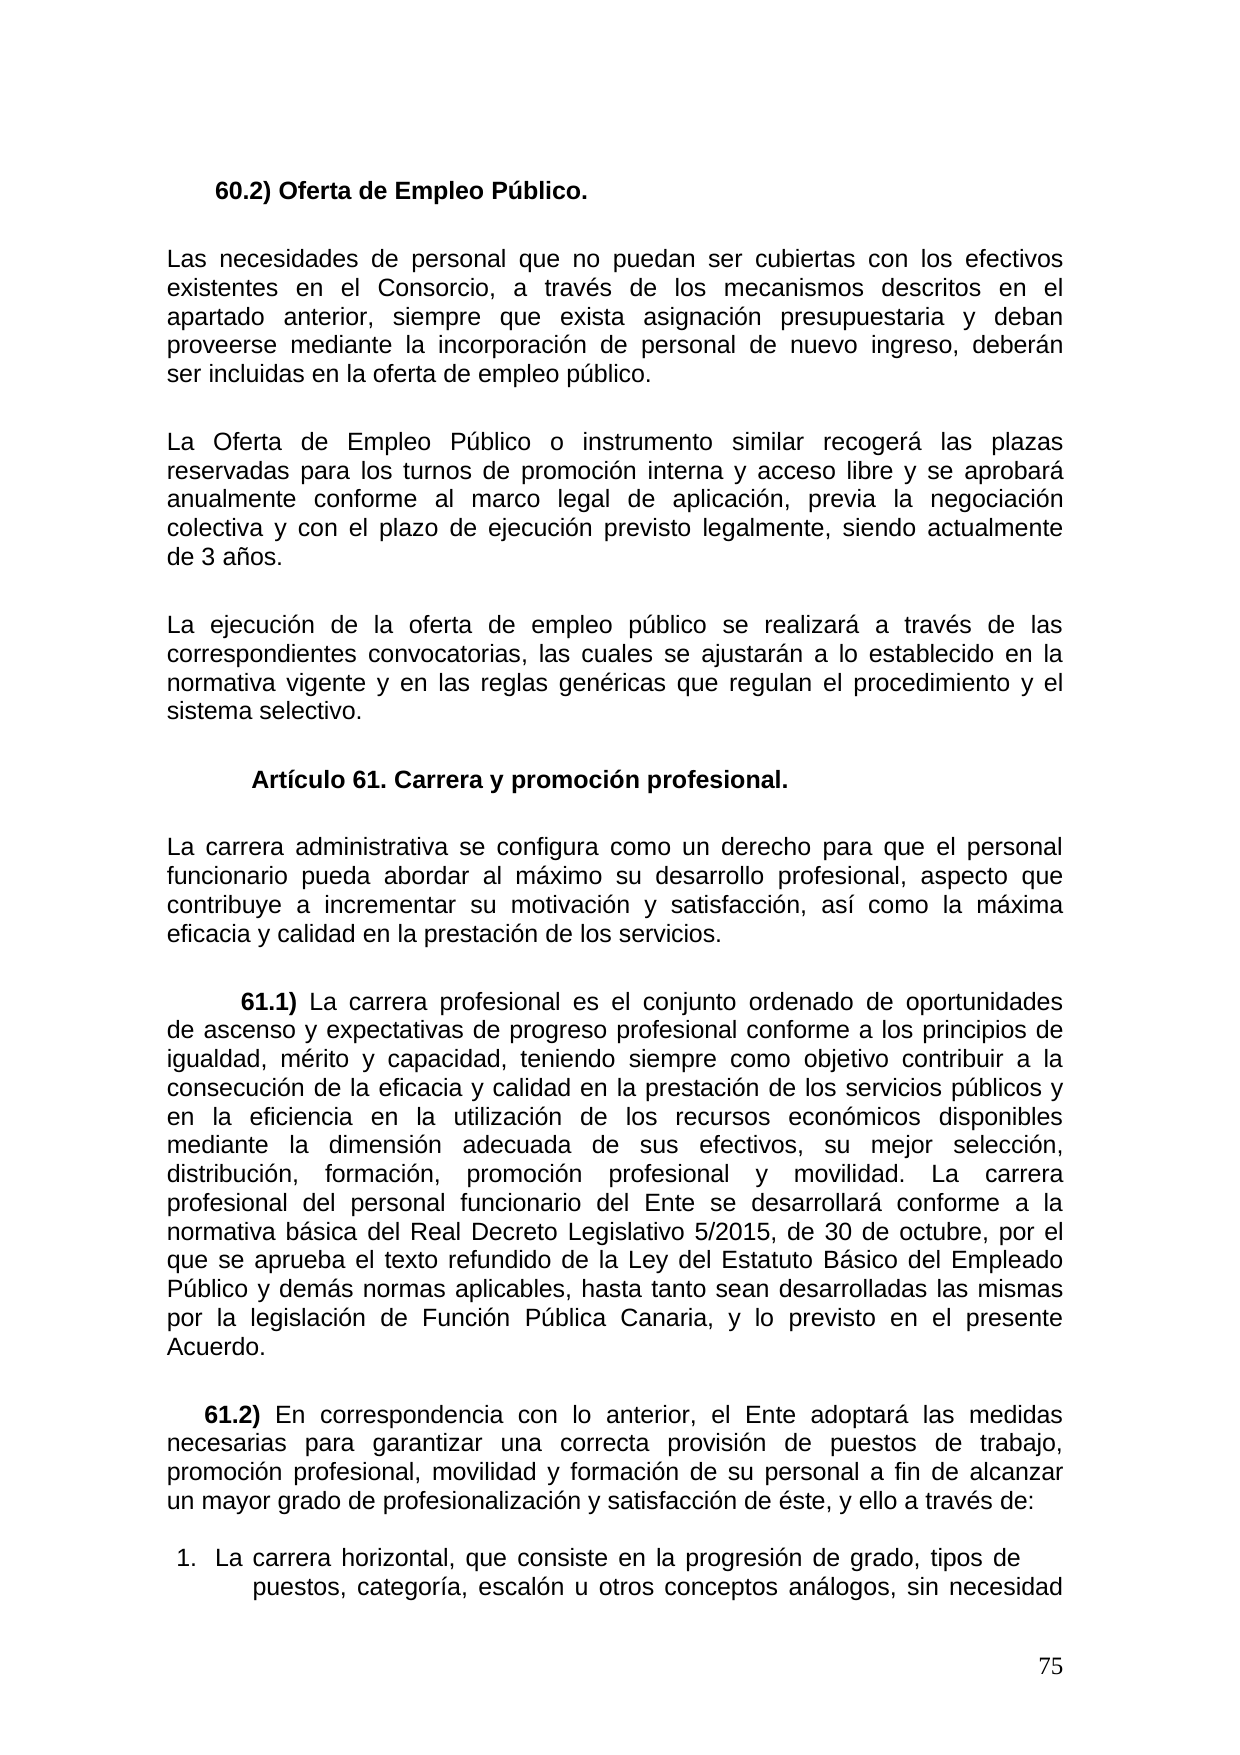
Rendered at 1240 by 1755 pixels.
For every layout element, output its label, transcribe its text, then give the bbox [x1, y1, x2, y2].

text La ejecución de la oferta de empleo público se realizará a través de las correspondientes convocatorias, las cuales se ajustarán a lo establecido en la normativa vigente y en las reglas genéricas que regulan el procedimiento y el sistema selectivo. [167, 610, 1063, 725]
subtitle Artículo 61. Carrera y promoción profesional. [251, 764, 1075, 793]
subtitle 60.2) Oferta de Empleo Público. [215, 176, 1075, 205]
text La Oferta de Empleo Público o instrumento similar recogerá las plazas reservadas para los turnos de promoción interna y acceso libre y se aprobará anualmente conforme al marco legal de aplicación, previa la negociación colectiva y con el plazo de ejecución previsto legalmente, siendo actualmente de 3 años. [167, 427, 1063, 571]
text 61.1) La carrera profesional es el conjunto ordenado de oportunidades de ascenso y expectativas de progreso profesional conforme a los principios de igualdad, mérito y capacidad, teniendo siempre como objetivo contribuir a la consecución de la eficacia y calidad en la prestación de los servicios públicos y en la eficiencia en la utilización de los recursos económicos disponibles mediante la dimensión adecuada de sus efectivos, su mejor selección, distribución, formación, promoción profesional y movilidad. La carrera profesional del personal funcionario del Ente se desarrollará conforme a la normativa básica del Real Decreto Legislativo 5/2015, de 30 de octubre, por el que se aprueba el texto refundido de la Ley del Estatuto Básico del Empleado Público y demás normas aplicables, hasta tanto sean desarrolladas las mismas por la legislación de Función Pública Canaria, y lo previsto en el presente Acuerdo. [167, 987, 1063, 1360]
list La carrera horizontal, que consiste en la progresión de grado, tipos de puestos, categoría, escalón u otros conceptos análogos, sin necesidad [176, 1543, 1063, 1601]
text La carrera administrativa se configura como un derecho para que el personal funcionario pueda abordar al máximo su desarrollo profesional, aspecto que contribuye a incrementar su motivación y satisfacción, así como la máxima eficacia y calidad en la prestación de los servicios. [167, 832, 1063, 947]
text Las necesidades de personal que no puedan ser cubiertas con los efectivos existentes en el Consorcio, a través de los mecanismos descritos en el apartado anterior, siempre que exista asignación presupuestaria y deban proveerse mediante la incorporación de personal de nuevo ingreso, deberán ser incluidas en la oferta de empleo público. [167, 244, 1063, 388]
text 61.2) En correspondencia con lo anterior, el Ente adoptará las medidas necesarias para garantizar una correcta provisión de puestos de trabajo, promoción profesional, movilidad y formación de su personal a fin de alcanzar un mayor grado de profesionalización y satisfacción de éste, y ello a través de: [167, 1400, 1063, 1515]
